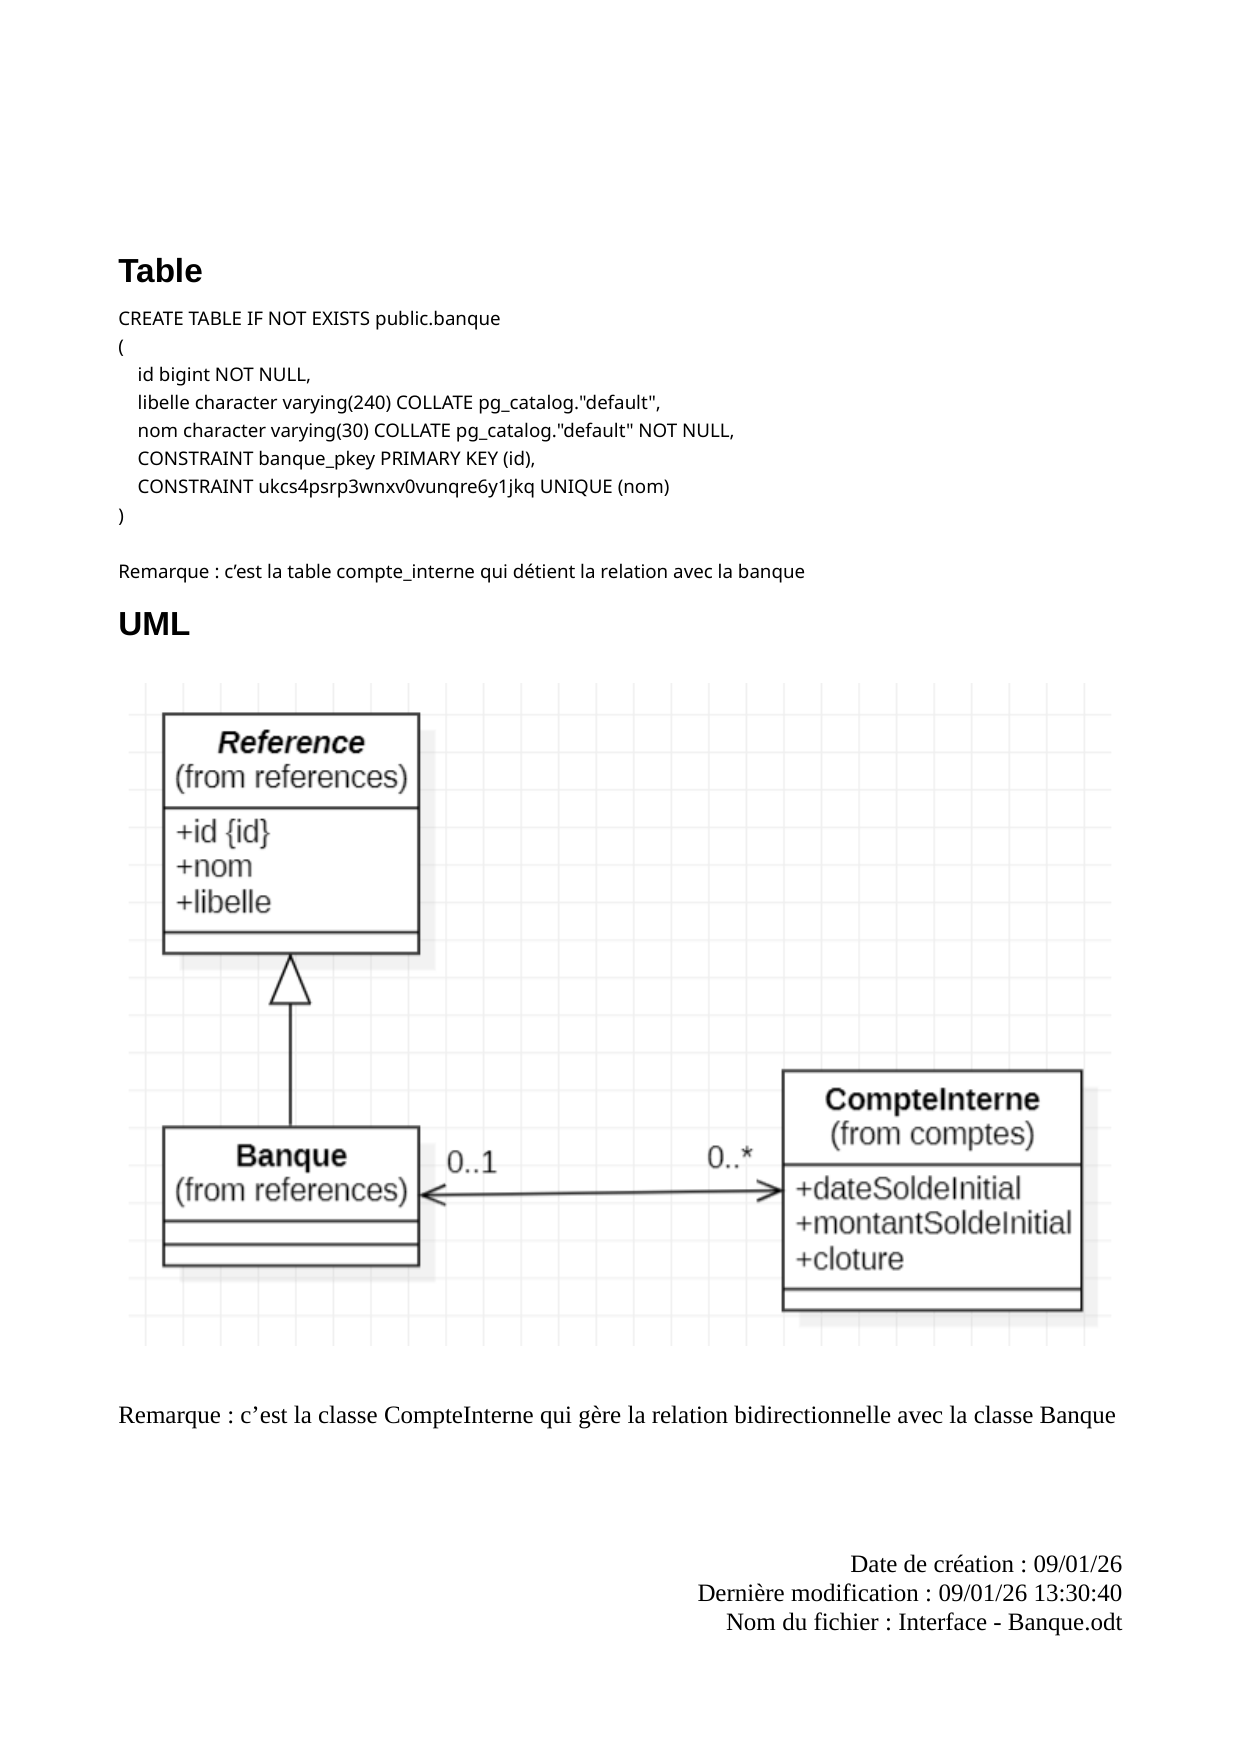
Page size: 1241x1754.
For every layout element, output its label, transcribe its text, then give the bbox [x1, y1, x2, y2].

text libelle character varying(240) COLLATE pg_catalog."default", [118, 387, 1122, 415]
text Remarque : c’est la table compte_interne qui détient la relation avec la banque [118, 556, 1122, 584]
text CONSTRAINT ukcs4psrp3wnxv0vunqre6y1jkq UNIQUE (nom) [118, 471, 1122, 499]
text CONSTRAINT banque_pkey PRIMARY KEY (id), [118, 443, 1122, 471]
text Remarque : c’est la classe CompteInterne qui gère la relation bidirectionnelle avec la classe Banque [118, 1400, 1122, 1429]
text ( [118, 331, 1122, 359]
text nom character varying(30) COLLATE pg_catalog."default" NOT NULL, [118, 415, 1122, 443]
picture [128, 683, 1112, 1346]
text CREATE TABLE IF NOT EXISTS public.banque [118, 302, 1122, 331]
subtitle Table [118, 251, 1122, 290]
text ) [118, 499, 1122, 527]
text id bigint NOT NULL, [118, 359, 1122, 387]
subtitle UML [118, 604, 1122, 643]
